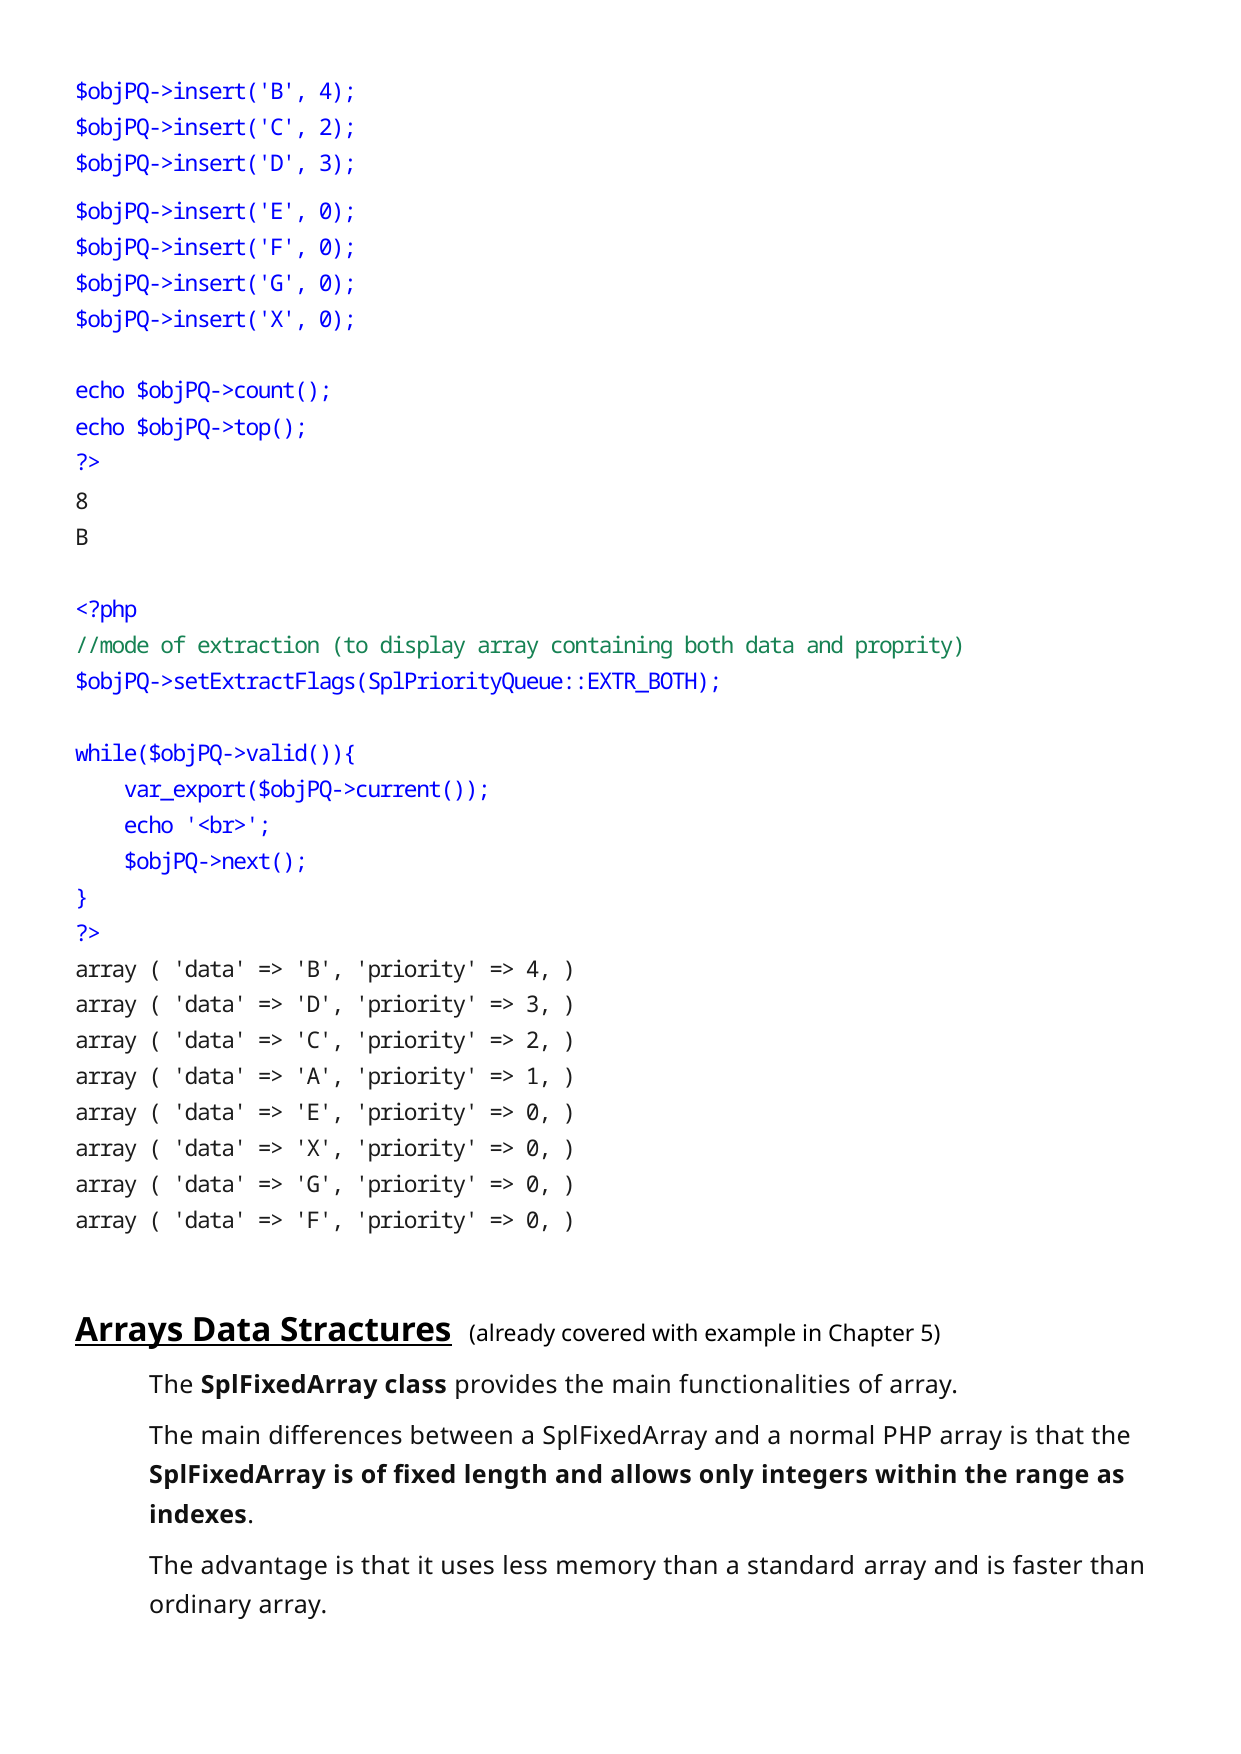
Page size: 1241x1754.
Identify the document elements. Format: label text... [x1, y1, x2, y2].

text $objPQ->insert('G', 0); [75, 267, 1166, 298]
text $objPQ->insert('D', 3); [75, 147, 1166, 178]
text $objPQ->insert('F', 0); [75, 231, 1166, 262]
text $objPQ->insert('C', 2); [75, 111, 1166, 142]
text //mode of extraction (to display array containing both data and proprity) [75, 629, 1166, 660]
text The advantage is that it uses less memory than a standard array and is faster than ordinary array. [149, 1547, 1166, 1621]
text Arrays Data Stractures (already covered with example in Chapter 5) [75, 1306, 1166, 1351]
text $objPQ->setExtractFlags(SplPriorityQueue::EXTR_BOTH); [75, 665, 1166, 696]
text $objPQ->insert('X', 0); [75, 303, 1166, 334]
text $objPQ->next(); [75, 845, 1166, 876]
text The SplFixedArray class provides the main functionalities of array. [149, 1367, 1166, 1401]
text The main differences between a SplFixedArray and a normal PHP array is that the SplFixedArray is of fixed length and allows only integers within the range as indexes. [149, 1418, 1166, 1530]
text $objPQ->insert('B', 4); [75, 75, 1166, 106]
text 8 [75, 485, 1166, 517]
text while($objPQ->valid()){ [75, 737, 1166, 768]
text echo $objPQ->count(); [75, 374, 1166, 406]
text var_export($objPQ->current()); [75, 773, 1166, 804]
text echo '<br>'; [75, 809, 1166, 840]
text ?> [75, 446, 1166, 478]
text array ( 'data' => 'B', 'priority' => 4, ) array ( 'data' => 'D', 'priority' => 3, ) array ( 'data' => 'C', 'priority' => 2, ) array ( 'data' => 'A', 'priority' => 1, ) array ( 'data' => 'E', 'priority' => 0, ) array ( 'data' => 'X', 'priority' => 0, ) array ( 'data' => 'G', 'priority' => 0, ) array ( 'data' => 'F', 'priority' => 0, ) [75, 952, 1166, 1235]
text <?php [75, 593, 1166, 624]
text ?> [75, 917, 1166, 948]
text B [75, 521, 1166, 552]
text } [75, 881, 1166, 912]
text echo $objPQ->top(); [75, 410, 1166, 442]
text $objPQ->insert('E', 0); [75, 195, 1166, 226]
